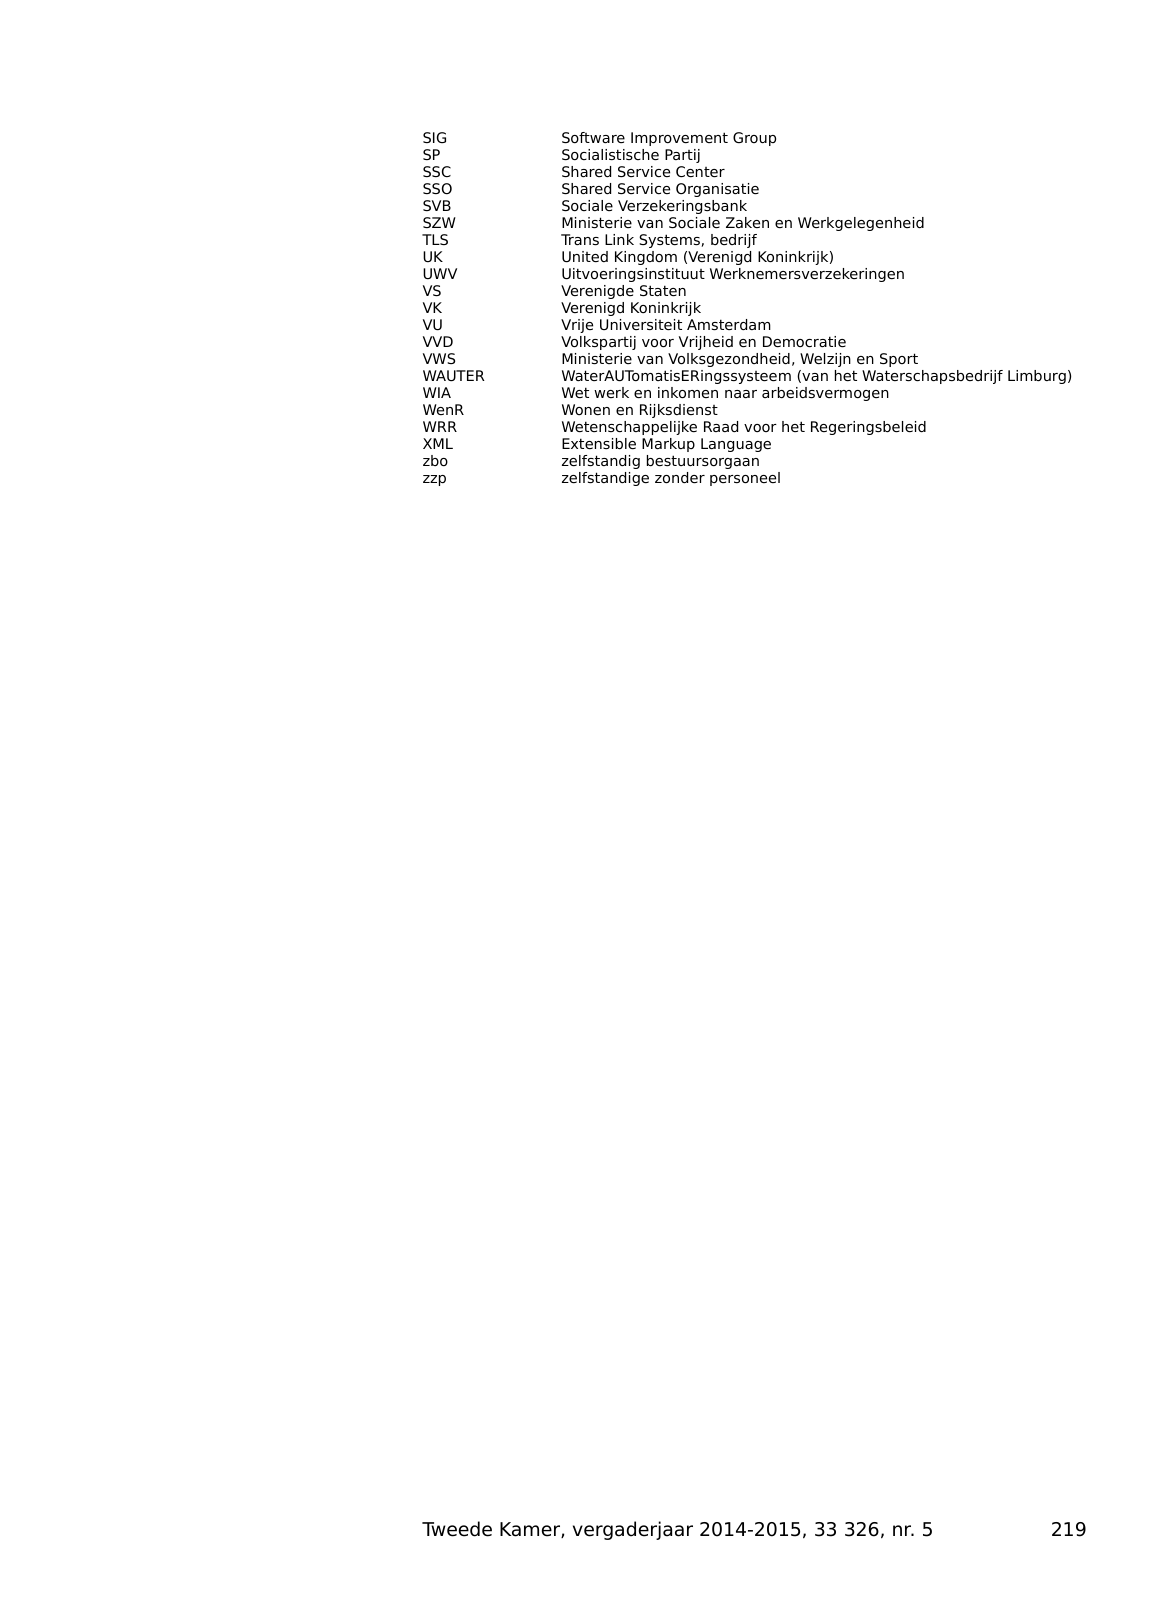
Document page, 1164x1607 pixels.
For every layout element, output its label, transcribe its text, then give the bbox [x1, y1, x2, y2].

table_cell Shared Service Center [555, 164, 1087, 181]
table_cell Socialistische Partij [555, 147, 1087, 164]
table_cell zbo [422, 453, 555, 469]
table_cell SSC [422, 164, 555, 181]
table_cell Shared Service Organisatie [555, 181, 1087, 198]
table_cell United Kingdom (Verenigd Koninkrijk) [555, 249, 1087, 266]
table_cell Software Improvement Group [555, 130, 1087, 147]
table_cell WIA [422, 385, 555, 402]
table_cell UWV [422, 266, 555, 283]
table_cell SIG [422, 130, 555, 147]
table_cell SSO [422, 181, 555, 198]
table_cell UK [422, 249, 555, 266]
table_cell Verenigd Koninkrijk [555, 300, 1087, 317]
table_cell SP [422, 147, 555, 164]
table_cell VK [422, 300, 555, 317]
table_cell Uitvoeringsinstituut Werknemersverzekeringen [555, 266, 1087, 283]
table_cell XML [422, 436, 555, 452]
table_cell SVB [422, 198, 555, 215]
table_cell Ministerie van Sociale Zaken en Werkgelegenheid [555, 215, 1087, 232]
table_cell Trans Link Systems, bedrijf [555, 232, 1087, 249]
table_cell VS [422, 283, 555, 300]
table_cell Wet werk en inkomen naar arbeidsvermogen [555, 385, 1087, 402]
table_cell Wetenschappelijke Raad voor het Regeringsbeleid [555, 419, 1087, 436]
table_cell WenR [422, 402, 555, 418]
table_cell Sociale Verzekeringsbank [555, 198, 1087, 215]
table_cell WaterAUTomatisERingssysteem (van het Waterschapsbedrijf Limburg) [555, 368, 1087, 384]
table_cell SZW [422, 215, 555, 232]
table_cell zzp [422, 470, 555, 486]
table_cell VVD [422, 334, 555, 351]
table_cell VWS [422, 351, 555, 368]
table_cell Extensible Markup Language [555, 436, 1087, 452]
table_cell Volkspartij voor Vrijheid en Democratie [555, 334, 1087, 351]
table_cell VU [422, 317, 555, 334]
table_cell Ministerie van Volksgezondheid, Welzijn en Sport [555, 351, 1087, 368]
table_cell WRR [422, 419, 555, 436]
table_cell WAUTER [422, 368, 555, 384]
table_cell Wonen en Rijksdienst [555, 402, 1087, 418]
table_cell TLS [422, 232, 555, 249]
table_cell Verenigde Staten [555, 283, 1087, 300]
table_cell Vrije Universiteit Amsterdam [555, 317, 1087, 334]
table_cell zelfstandig bestuursorgaan [555, 453, 1087, 469]
table_cell zelfstandige zonder personeel [555, 470, 1087, 486]
